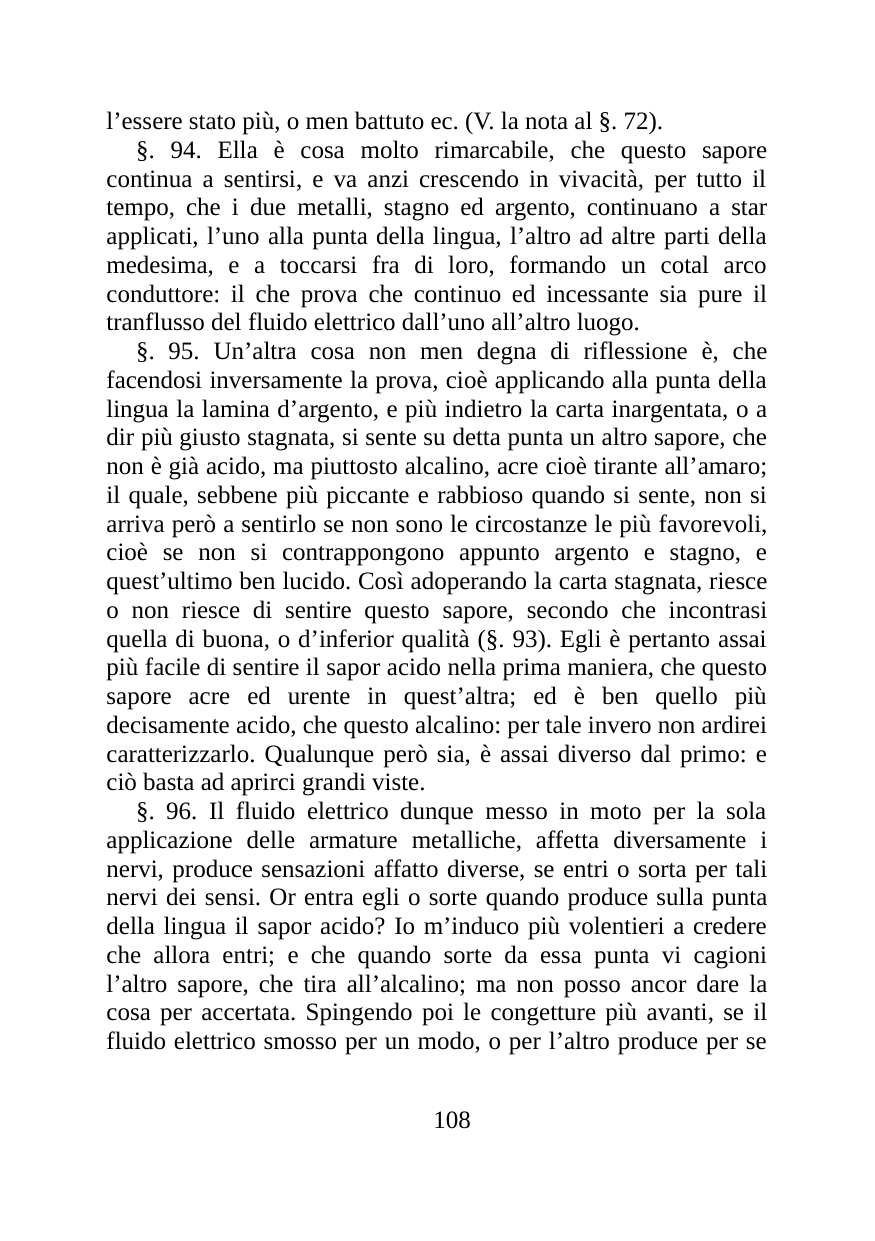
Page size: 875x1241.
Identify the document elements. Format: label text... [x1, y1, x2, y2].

text §. 95. Un’altra cosa non men degna di riflessione è, che facendosi inversamente la prova, cioè applicando alla punta della lingua la lamina d’argento, e più indietro la carta inargentata, o a dir più giusto stagnata, si sente su detta punta un altro sapore, che non è già acido, ma piuttosto alcalino, acre cioè tirante all’amaro; il quale, sebbene più piccante e rabbioso quando si sente, non si arriva però a sentirlo se non sono le circostanze le più favorevoli, cioè se non si contrappongono appunto argento e stagno, e quest’ultimo ben lucido. Così adoperando la carta stagnata, riesce o non riesce di sentire questo sapore, secondo che incontrasi quella di buona, o d’inferior qualità (§. 93). Egli è pertanto assai più facile di sentire il sapor acido nella prima maniera, che questo sapore acre ed urente in quest’altra; ed è ben quello più decisamente acido, che questo alcalino: per tale invero non ardirei caratterizzarlo. Qualunque però sia, è assai diverso dal primo: e ciò basta ad aprirci grandi viste. [106, 336, 768, 796]
text l’essere stato più, o men battuto ec. (V. la nota al §. 72). [106, 106, 768, 135]
text §. 94. Ella è cosa molto rimarcabile, che questo sapore continua a sentirsi, e va anzi crescendo in vivacità, per tutto il tempo, che i due metalli, stagno ed argento, continuano a star applicati, l’uno alla punta della lingua, l’altro ad altre parti della medesima, e a toccarsi fra di loro, formando un cotal arco conduttore: il che prova che continuo ed incessante sia pure il tranflusso del fluido elettrico dall’uno all’altro luogo. [106, 135, 768, 336]
text §. 96. Il fluido elettrico dunque messo in moto per la sola applicazione delle armature metalliche, affetta diversamente i nervi, produce sensazioni affatto diverse, se entri o sorta per tali nervi dei sensi. Or entra egli o sorte quando produce sulla punta della lingua il sapor acido? Io m’induco più volentieri a credere che allora entri; e che quando sorte da essa punta vi cagioni l’altro sapore, che tira all’alcalino; ma non posso ancor dare la cosa per accertata. Spingendo poi le congetture più avanti, se il fluido elettrico smosso per un modo, o per l’altro produce per se [106, 796, 768, 1055]
